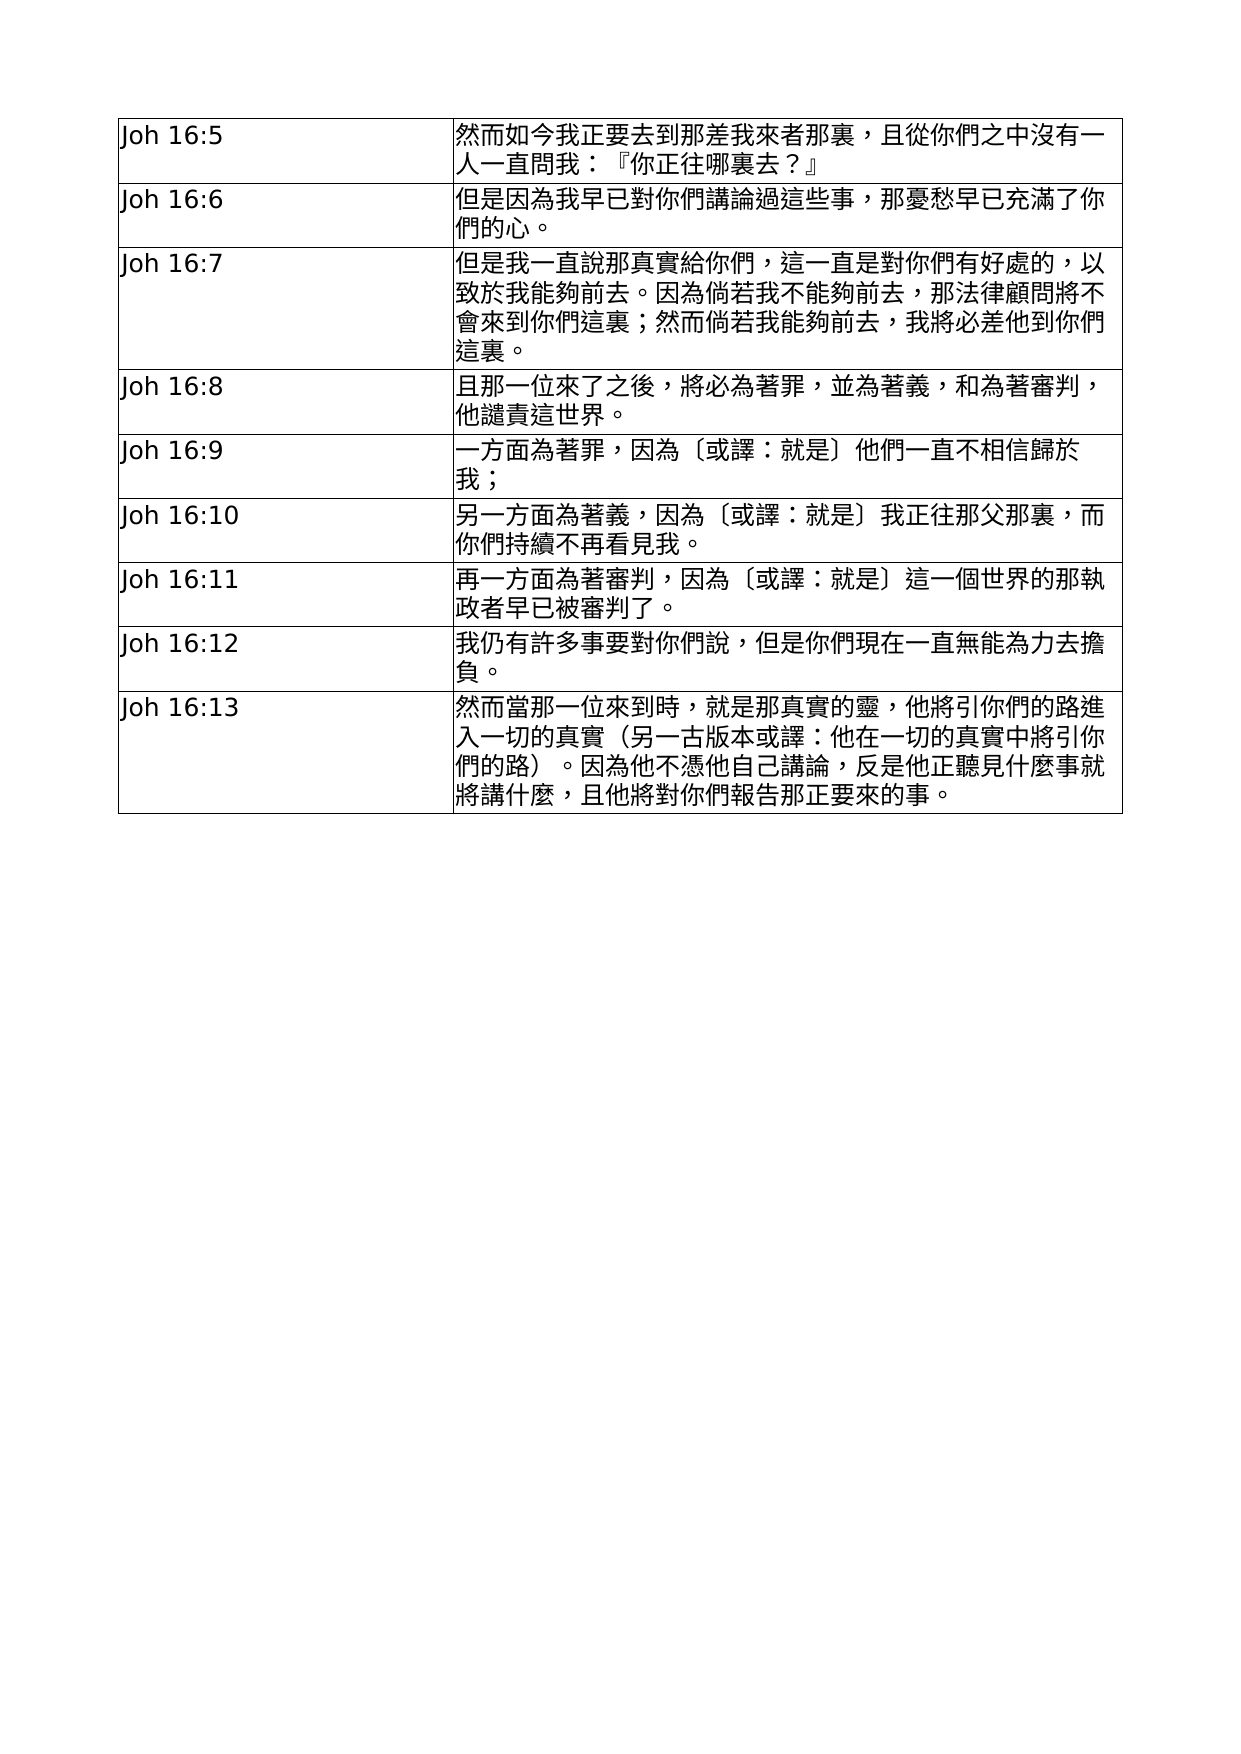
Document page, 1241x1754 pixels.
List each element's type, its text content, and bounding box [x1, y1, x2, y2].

table_cell Joh 16:8 [119, 370, 453, 433]
table_cell 然而如今我正要去到那差我來者那裏，且從你們之中沒有一人一直問我：『你正往哪裏去？』 [454, 119, 1122, 182]
table_cell Joh 16:12 [119, 627, 453, 691]
table_cell 一方面為著罪，因為〔或譯：就是〕他們一直不相信歸於我； [454, 435, 1122, 498]
table_cell 另一方面為著義，因為〔或譯：就是〕我正往那父那裏，而你們持續不再看見我。 [454, 499, 1122, 562]
table_cell 但是我一直說那真實給你們，這一直是對你們有好處的，以致於我能夠前去。因為倘若我不能夠前去，那法律顧問將不會來到你們這裏；然而倘若我能夠前去，我將必差他到你們這裏。 [454, 248, 1122, 369]
table_cell 且那一位來了之後，將必為著罪，並為著義，和為著審判，他譴責這世界。 [454, 370, 1122, 433]
table_cell 我仍有許多事要對你們說，但是你們現在一直無能為力去擔負。 [454, 627, 1122, 691]
table_cell 再一方面為著審判，因為〔或譯：就是〕這一個世界的那執政者早已被審判了。 [454, 563, 1122, 626]
table_cell Joh 16:10 [119, 499, 453, 562]
table_cell Joh 16:13 [119, 692, 453, 813]
table_cell Joh 16:11 [119, 563, 453, 626]
table_cell 但是因為我早已對你們講論過這些事，那憂愁早已充滿了你們的心。 [454, 184, 1122, 247]
table_cell Joh 16:6 [119, 184, 453, 247]
table_cell 然而當那一位來到時，就是那真實的靈，他將引你們的路進入一切的真實（另一古版本或譯：他在一切的真實中將引你們的路）。因為他不憑他自己講論，反是他正聽見什麼事就將講什麼，且他將對你們報告那正要來的事。 [454, 692, 1122, 813]
table_cell Joh 16:7 [119, 248, 453, 369]
table_cell Joh 16:5 [119, 119, 453, 182]
table_cell Joh 16:9 [119, 435, 453, 498]
